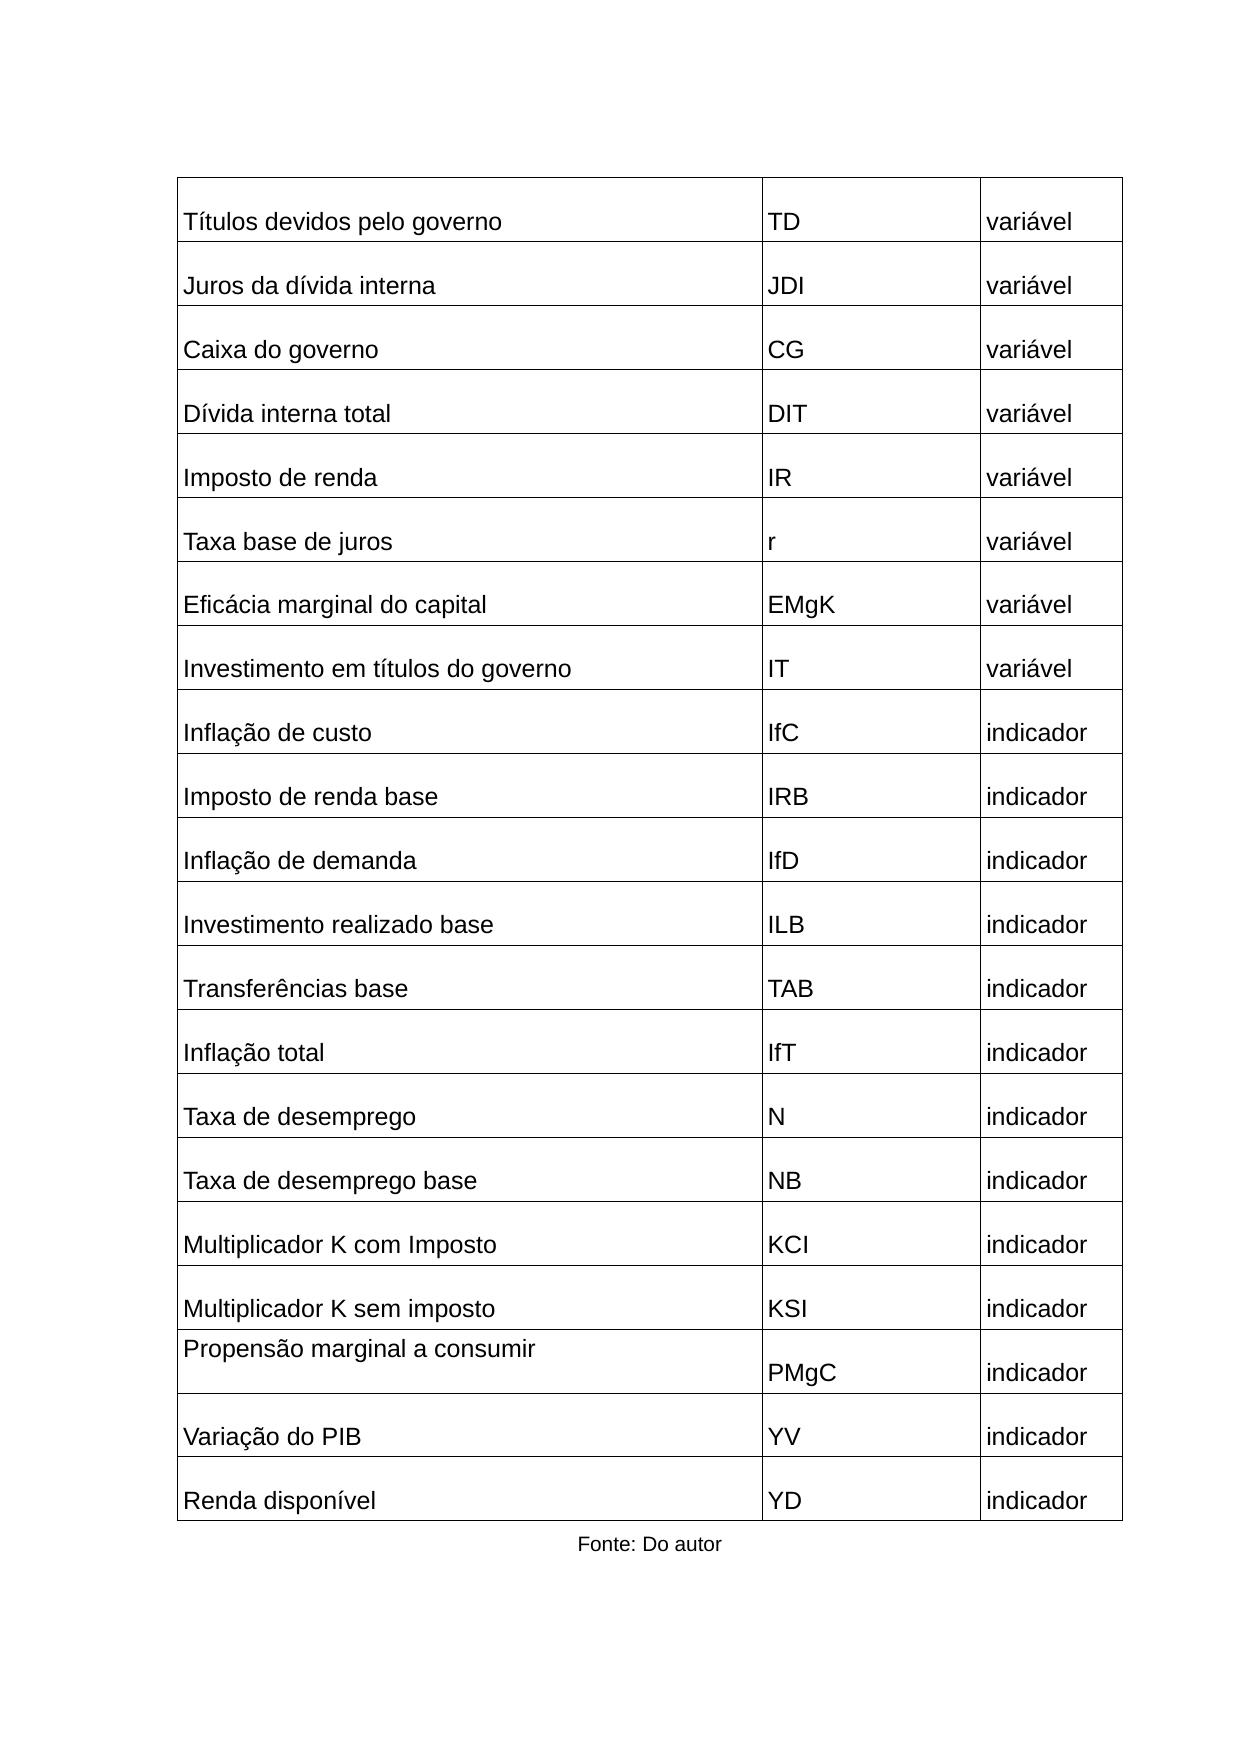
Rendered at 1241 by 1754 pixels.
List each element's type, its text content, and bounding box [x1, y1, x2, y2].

table_cell indicador [981, 1138, 1122, 1201]
table_cell IfT [763, 1010, 980, 1073]
table_cell Inflação total [178, 1010, 762, 1073]
table_cell variável [981, 434, 1122, 497]
table_cell Investimento em títulos do governo [178, 626, 762, 689]
table_cell Dívida interna total [178, 370, 762, 433]
table_cell IfC [763, 690, 980, 753]
table_cell IRB [763, 754, 980, 817]
table_cell Multiplicador K sem imposto [178, 1266, 762, 1328]
table_cell variável [981, 242, 1122, 305]
table_cell Taxa base de juros [178, 498, 762, 561]
table_cell Títulos devidos pelo governo [178, 178, 762, 241]
table_cell N [763, 1074, 980, 1137]
table_cell Juros da dívida interna [178, 242, 762, 305]
table_cell variável [981, 306, 1122, 369]
table_cell IfD [763, 818, 980, 881]
table_cell IT [763, 626, 980, 689]
table_cell Imposto de renda [178, 434, 762, 497]
table_cell DIT [763, 370, 980, 433]
table_cell Taxa de desemprego base [178, 1138, 762, 1201]
table_cell Taxa de desemprego [178, 1074, 762, 1137]
table_cell indicador [981, 946, 1122, 1009]
table_cell indicador [981, 818, 1122, 881]
table_cell YD [763, 1457, 980, 1520]
table_cell indicador [981, 1010, 1122, 1073]
table_cell PMgC [763, 1330, 980, 1392]
table_cell Investimento realizado base [178, 882, 762, 945]
table_cell Caixa do governo [178, 306, 762, 369]
table_cell TAB [763, 946, 980, 1009]
table_cell variável [981, 178, 1122, 241]
table_cell indicador [981, 1330, 1122, 1392]
table_cell Multiplicador K com Imposto [178, 1202, 762, 1264]
table_cell variável [981, 370, 1122, 433]
table_cell KCI [763, 1202, 980, 1264]
table_cell Imposto de renda base [178, 754, 762, 817]
table_cell indicador [981, 1202, 1122, 1264]
table_cell ILB [763, 882, 980, 945]
table_cell variável [981, 562, 1122, 625]
table_cell variável [981, 626, 1122, 689]
table_cell Renda disponível [178, 1457, 762, 1520]
table_cell indicador [981, 1266, 1122, 1328]
table_cell Eficácia marginal do capital [178, 562, 762, 625]
table_cell variável [981, 498, 1122, 561]
table_cell r [763, 498, 980, 561]
table_cell indicador [981, 690, 1122, 753]
table_cell Transferências base [178, 946, 762, 1009]
table_cell Variação do PIB [178, 1394, 762, 1456]
table_cell JDI [763, 242, 980, 305]
table_cell indicador [981, 1074, 1122, 1137]
table_cell TD [763, 178, 980, 241]
text Fonte: Do autor [177, 1532, 1122, 1556]
table_cell EMgK [763, 562, 980, 625]
table_cell IR [763, 434, 980, 497]
table_cell indicador [981, 882, 1122, 945]
table_cell indicador [981, 1457, 1122, 1520]
table_cell indicador [981, 754, 1122, 817]
table_cell CG [763, 306, 980, 369]
table_cell Propensão marginal a consumir [178, 1330, 762, 1392]
table_cell Inflação de demanda [178, 818, 762, 881]
table_cell Inflação de custo [178, 690, 762, 753]
table_cell indicador [981, 1394, 1122, 1456]
table_cell NB [763, 1138, 980, 1201]
table_cell YV [763, 1394, 980, 1456]
table_cell KSI [763, 1266, 980, 1328]
